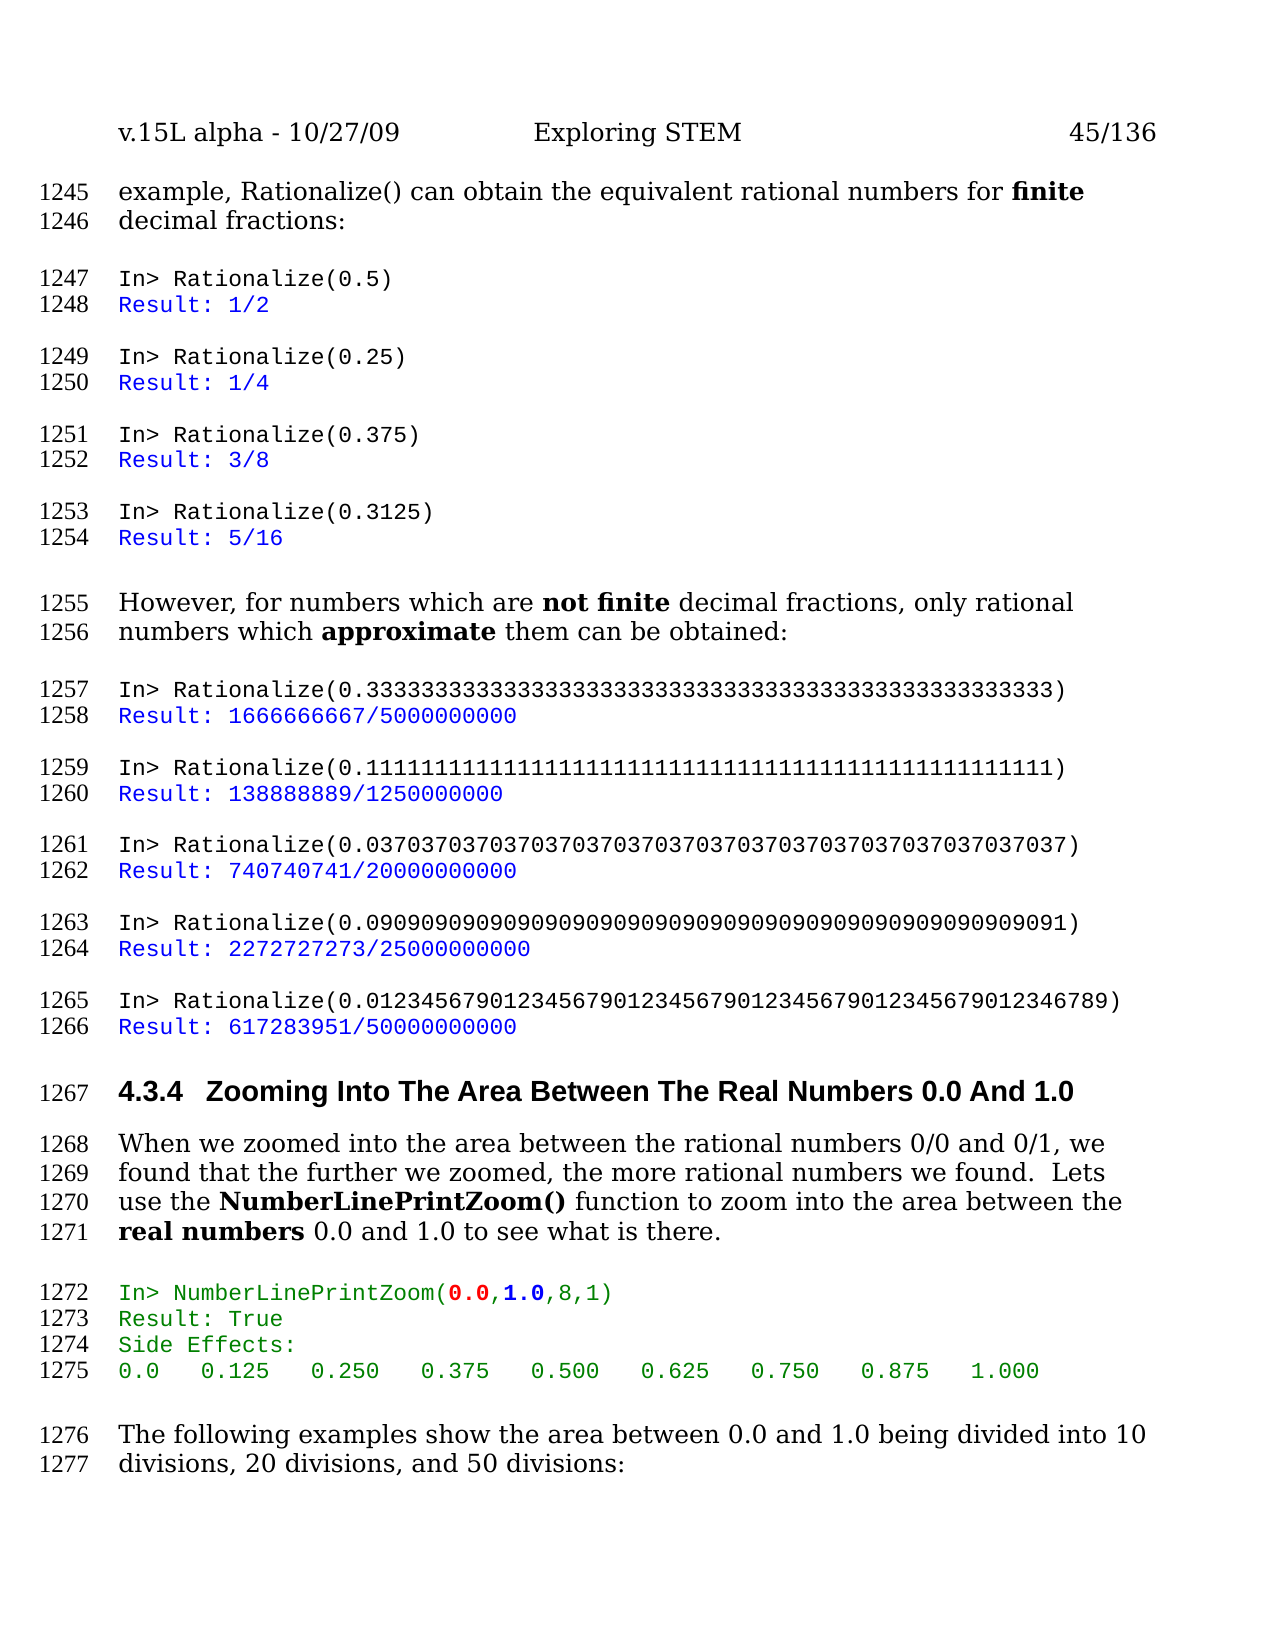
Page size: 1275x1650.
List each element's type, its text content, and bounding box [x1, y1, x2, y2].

subtitle Zooming Into The Area Between The Real Numbers 0.0 And 1.0 [118, 1074, 1157, 1108]
text In> Rationalize(0.012345679012345679012345679012345679012345679012346789) [118, 989, 1157, 1015]
text However, for numbers which are not finite decimal fractions, only rational numbers which approximate them can be obtained: [118, 587, 1157, 646]
text In> Rationalize(0.090909090909090909090909090909090909090909090909091) [118, 912, 1157, 938]
text Result: 5/16 [118, 527, 1157, 553]
text Result: 1/2 [118, 293, 1157, 319]
text In> Rationalize(0.5) [118, 267, 1157, 293]
text Result: 138888889/1250000000 [118, 782, 1157, 808]
text Result: True [118, 1307, 1157, 1333]
text In> Rationalize(0.25) [118, 345, 1157, 371]
text When we zoomed into the area between the rational numbers 0/0 and 0/1, we found that the further we zoomed, the more rational numbers we found. Lets use the NumberLinePrintZoom() function to zoom into the area between the real numbers 0.0 and 1.0 to see what is there. [118, 1129, 1157, 1246]
text Result: 3/8 [118, 449, 1157, 475]
text 0.0 0.125 0.250 0.375 0.500 0.625 0.750 0.875 1.000 [118, 1359, 1157, 1385]
text Result: 617283951/50000000000 [118, 1015, 1157, 1041]
text In> Rationalize(0.33333333333333333333333333333333333333333333333333) [118, 678, 1157, 704]
text The following examples show the area between 0.0 and 1.0 being divided into 10 divisions, 20 divisions, and 50 divisions: [118, 1420, 1157, 1478]
text In> NumberLinePrintZoom(0.0,1.0,8,1) [118, 1281, 1157, 1307]
text In> Rationalize(0.375) [118, 423, 1157, 449]
text Result: 740740741/20000000000 [118, 860, 1157, 886]
text example, Rationalize() can obtain the equivalent rational numbers for finite decimal fractions: [118, 177, 1157, 235]
text In> Rationalize(0.3125) [118, 501, 1157, 527]
text Side Effects: [118, 1333, 1157, 1359]
text In> Rationalize(0.11111111111111111111111111111111111111111111111111) [118, 756, 1157, 782]
text Result: 1/4 [118, 371, 1157, 397]
text In> Rationalize(0.037037037037037037037037037037037037037037037037037) [118, 834, 1157, 860]
text Result: 2272727273/25000000000 [118, 938, 1157, 963]
text Result: 1666666667/5000000000 [118, 704, 1157, 730]
